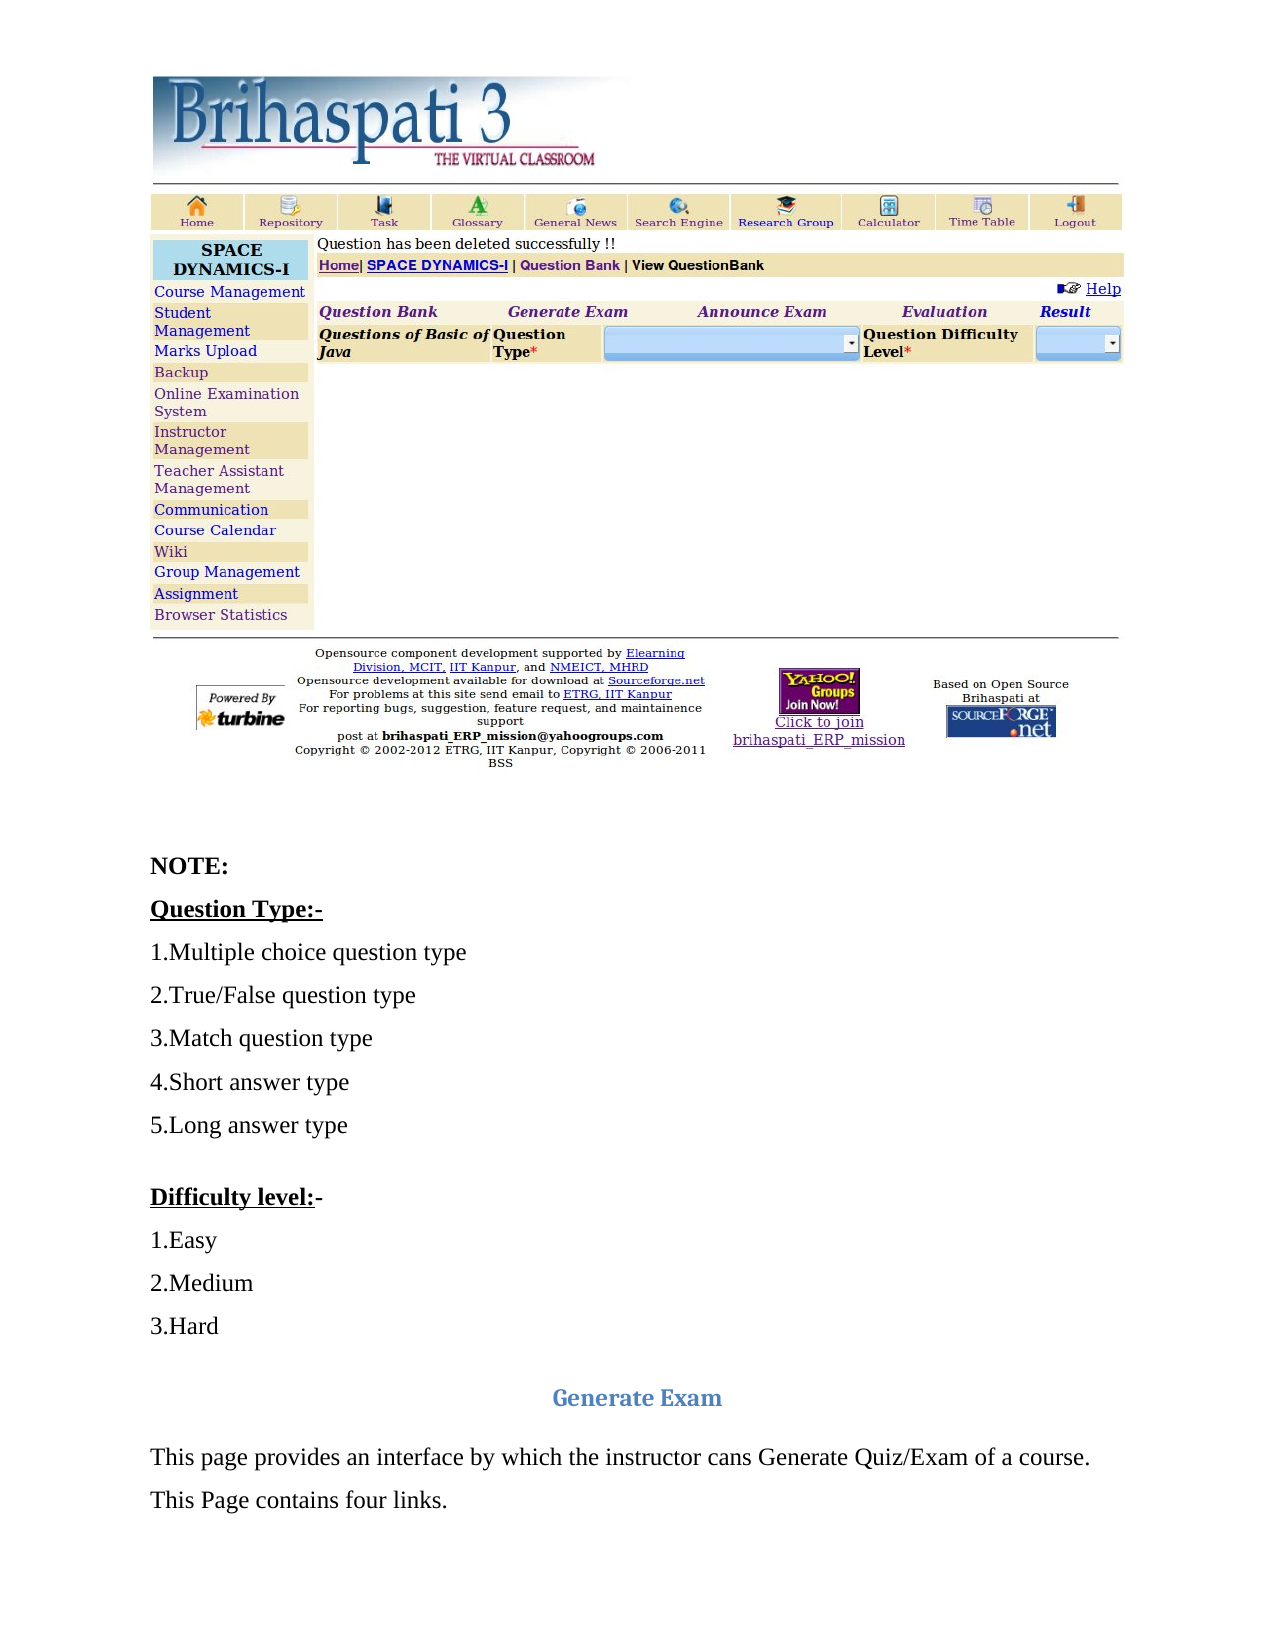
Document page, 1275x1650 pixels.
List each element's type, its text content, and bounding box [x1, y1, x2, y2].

picture [150, 75, 1125, 793]
subtitle Generate Exam [150, 1384, 1125, 1412]
text NOTE: Question Type:- 1.Multiple choice question type 2.True/False question type 3.Match question type 4.Short answer type 5.Long answer type [150, 851, 1125, 1138]
text This page provides an interface by which the instructor cans Generate Quiz/Exam of a course. This Page contains four links. [150, 1442, 1125, 1513]
text Difficulty level:- 1.Easy 2.Medium 3.Hard [150, 1182, 1125, 1340]
